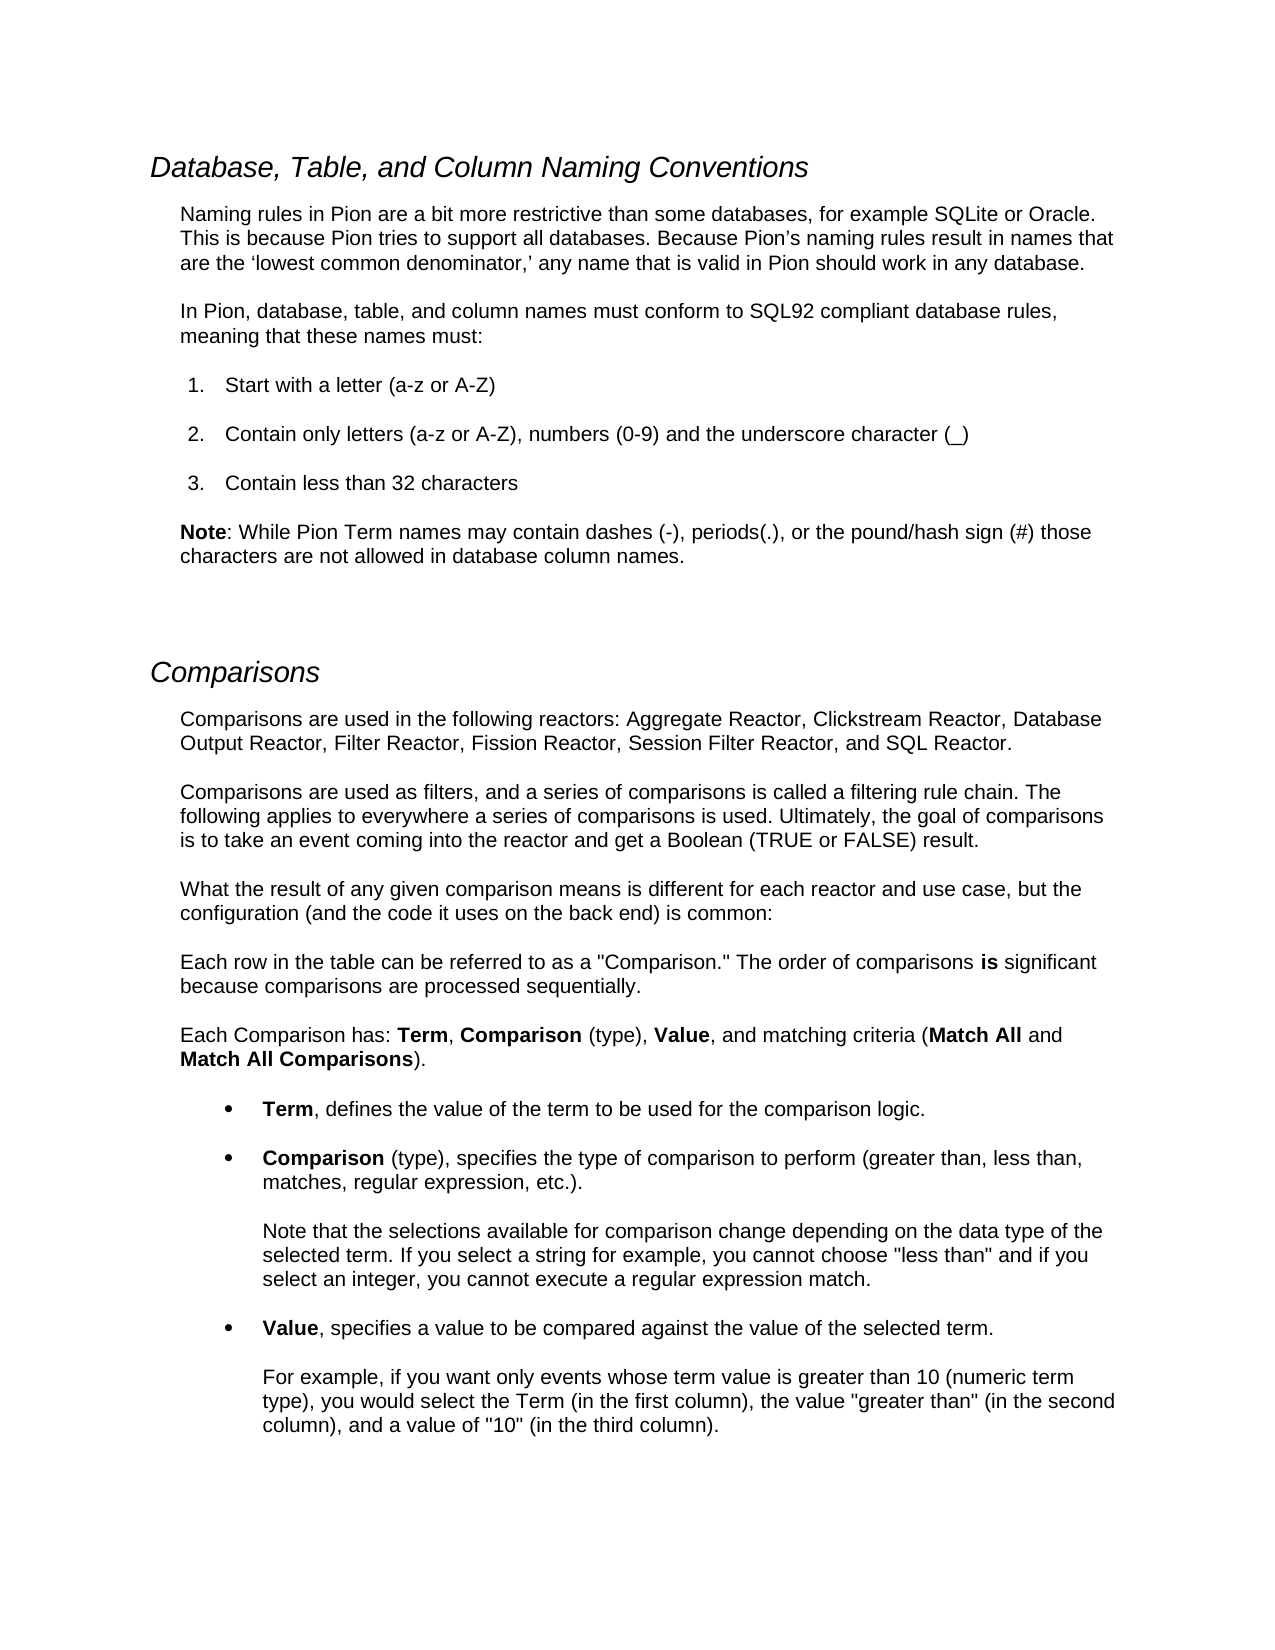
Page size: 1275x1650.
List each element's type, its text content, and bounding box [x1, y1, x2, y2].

text Each Comparison has: Term, Comparison (type), Value, and matching criteria (Match All and Match All Comparisons). [180, 1023, 1125, 1071]
subtitle Database, Table, and Column Naming Conventions [150, 150, 1125, 183]
list Term, defines the value of the term to be used for the comparison logic. [225, 1096, 1125, 1121]
text For example, if you want only events whose term value is greater than 10 (numeric term type), you would select the Term (in the first column), the value "greater than" (in the second column), and a value of "10" (in the third column). [262, 1365, 1125, 1437]
list Value, specifies a value to be compared against the value of the selected term. [225, 1316, 1125, 1340]
text Note: While Pion Term names may contain dashes (-), periods(.), or the pound/hash sign (#) those characters are not allowed in database column names. [180, 520, 1125, 568]
list Contain less than 32 characters [187, 471, 1125, 495]
text Comparisons are used as filters, and a series of comparisons is called a filtering rule chain. The following applies to everywhere a series of comparisons is used. Ultimately, the goal of comparisons is to take an event coming into the reactor and get a Boolean (TRUE or FALSE) result. [180, 780, 1125, 852]
text What the result of any given comparison means is different for each reactor and use case, but the configuration (and the code it uses on the back end) is common: [180, 877, 1125, 925]
text Each row in the table can be referred to as a "Comparison." The order of comparisons is significant because comparisons are processed sequentially. [180, 950, 1125, 998]
subtitle Comparisons [150, 654, 1125, 688]
list Start with a letter (a-z or A-Z) [187, 373, 1125, 397]
list Contain only letters (a-z or A-Z), numbers (0-9) and the underscore character (_) [187, 422, 1125, 446]
text Naming rules in Pion are a bit more restrictive than some databases, for example SQLite or Oracle. This is because Pion tries to support all databases. Because Pion’s naming rules result in names that are the ‘lowest common denominator,’ any name that is valid in Pion should work in any database. [180, 202, 1125, 274]
text Comparisons are used in the following reactors: Aggregate Reactor, Clickstream Reactor, Database Output Reactor, Filter Reactor, Fission Reactor, Session Filter Reactor, and SQL Reactor. [180, 707, 1125, 755]
list Comparison (type), specifies the type of comparison to perform (greater than, less than, matches, regular expression, etc.). [225, 1146, 1125, 1194]
text In Pion, database, table, and column names must conform to SQL92 compliant database rules, meaning that these names must: [180, 299, 1125, 348]
text Note that the selections available for comparison change depending on the data type of the selected term. If you select a string for example, you cannot choose "less than" and if you select an integer, you cannot execute a regular expression match. [262, 1219, 1125, 1291]
